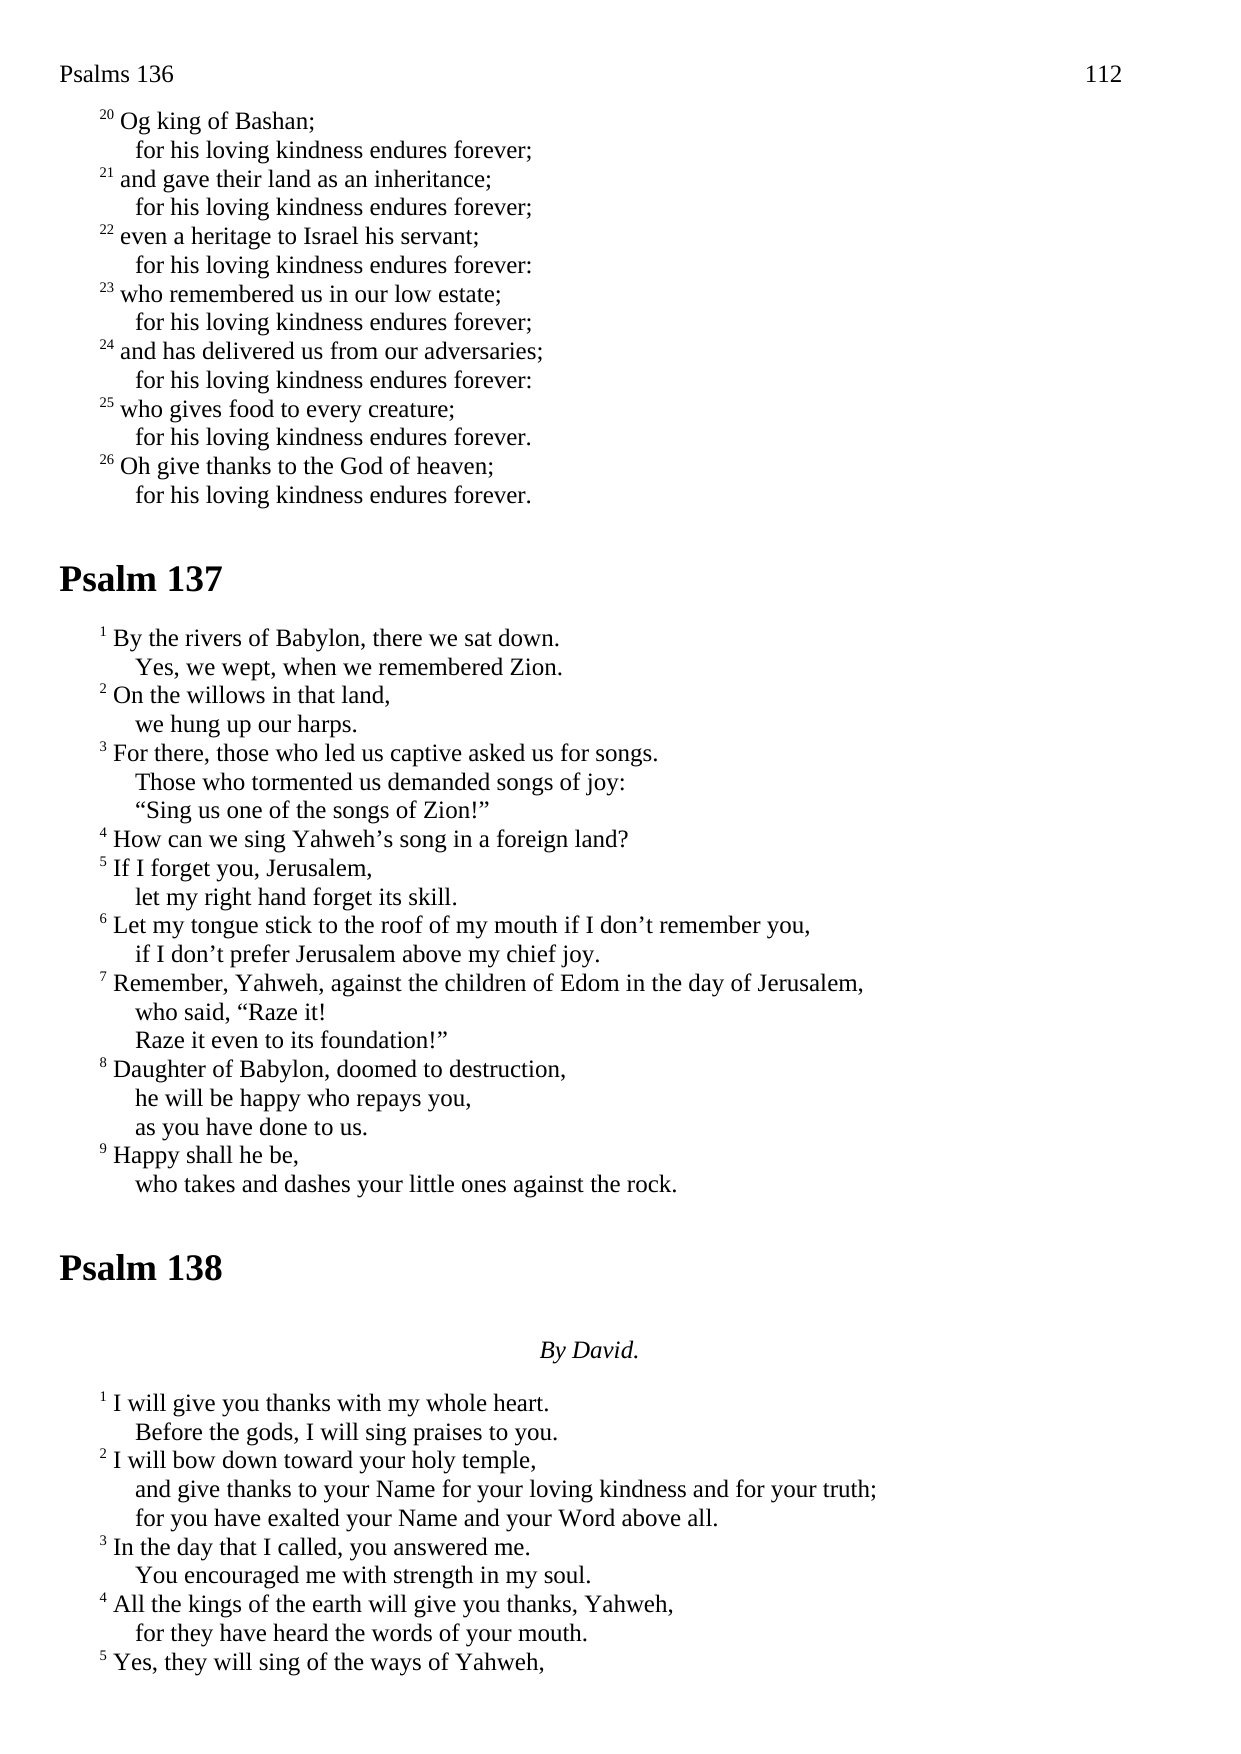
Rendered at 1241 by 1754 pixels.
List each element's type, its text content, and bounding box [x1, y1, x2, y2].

text By David. [59, 1336, 1122, 1364]
text 23 who remembered us in our low estate; [99, 279, 1122, 307]
text 4 All the kings of the earth will give you thanks, Yahweh, [99, 1589, 1122, 1618]
text 1 By the rivers of Babylon, there we sat down. [99, 623, 1122, 652]
text if I don’t prefer Jerusalem above my chief joy. [135, 939, 1122, 968]
text 26 Oh give thanks to the God of heaven; [99, 451, 1122, 480]
text Before the gods, I will sing praises to you. [135, 1417, 1122, 1445]
text 4 How can we sing Yahweh’s song in a foreign land? [99, 824, 1122, 853]
text 8 Daughter of Babylon, doomed to destruction, [99, 1054, 1122, 1083]
text Yes, we wept, when we remembered Zion. [135, 652, 1122, 680]
text 5 If I forget you, Jerusalem, [99, 853, 1122, 882]
text “Sing us one of the songs of Zion!” [135, 795, 1122, 824]
text 25 who gives food to every creature; [99, 394, 1122, 422]
text for they have heard the words of your mouth. [135, 1618, 1122, 1647]
text Psalm 138 [59, 1245, 1122, 1288]
text for his loving kindness endures forever. [135, 480, 1122, 509]
text for his loving kindness endures forever: [135, 365, 1122, 394]
text for you have exalted your Name and your Word above all. [135, 1503, 1122, 1532]
text Those who tormented us demanded songs of joy: [135, 767, 1122, 795]
text You encouraged me with strength in my soul. [135, 1560, 1122, 1589]
text 2 On the willows in that land, [99, 680, 1122, 709]
text 2 I will bow down toward your holy temple, [99, 1445, 1122, 1474]
text let my right hand forget its skill. [135, 882, 1122, 910]
text 6 Let my tongue stick to the roof of my mouth if I don’t remember you, [99, 910, 1122, 939]
text 1 I will give you thanks with my whole heart. [99, 1388, 1122, 1417]
text 20 Og king of Bashan; [99, 106, 1122, 135]
text and give thanks to your Name for your loving kindness and for your truth; [135, 1474, 1122, 1503]
text 7 Remember, Yahweh, against the children of Edom in the day of Jerusalem, [99, 968, 1122, 997]
text 5 Yes, they will sing of the ways of Yahweh, [99, 1647, 1122, 1675]
text Raze it even to its foundation!” [135, 1025, 1122, 1054]
text 3 In the day that I called, you answered me. [99, 1532, 1122, 1560]
text as you have done to us. [135, 1112, 1122, 1140]
text 9 Happy shall he be, [99, 1140, 1122, 1169]
text 21 and gave their land as an inheritance; [99, 164, 1122, 192]
text for his loving kindness endures forever. [135, 422, 1122, 451]
text for his loving kindness endures forever; [135, 307, 1122, 336]
text 24 and has delivered us from our adversaries; [99, 336, 1122, 365]
text 3 For there, those who led us captive asked us for songs. [99, 738, 1122, 767]
text who takes and dashes your little ones against the rock. [135, 1169, 1122, 1198]
text we hung up our harps. [135, 709, 1122, 738]
text for his loving kindness endures forever; [135, 192, 1122, 221]
text who said, “Raze it! [135, 997, 1122, 1025]
text Psalm 137 [59, 556, 1122, 599]
text he will be happy who repays you, [135, 1083, 1122, 1112]
text for his loving kindness endures forever; [135, 135, 1122, 164]
text 22 even a heritage to Israel his servant; [99, 221, 1122, 250]
text for his loving kindness endures forever: [135, 250, 1122, 279]
